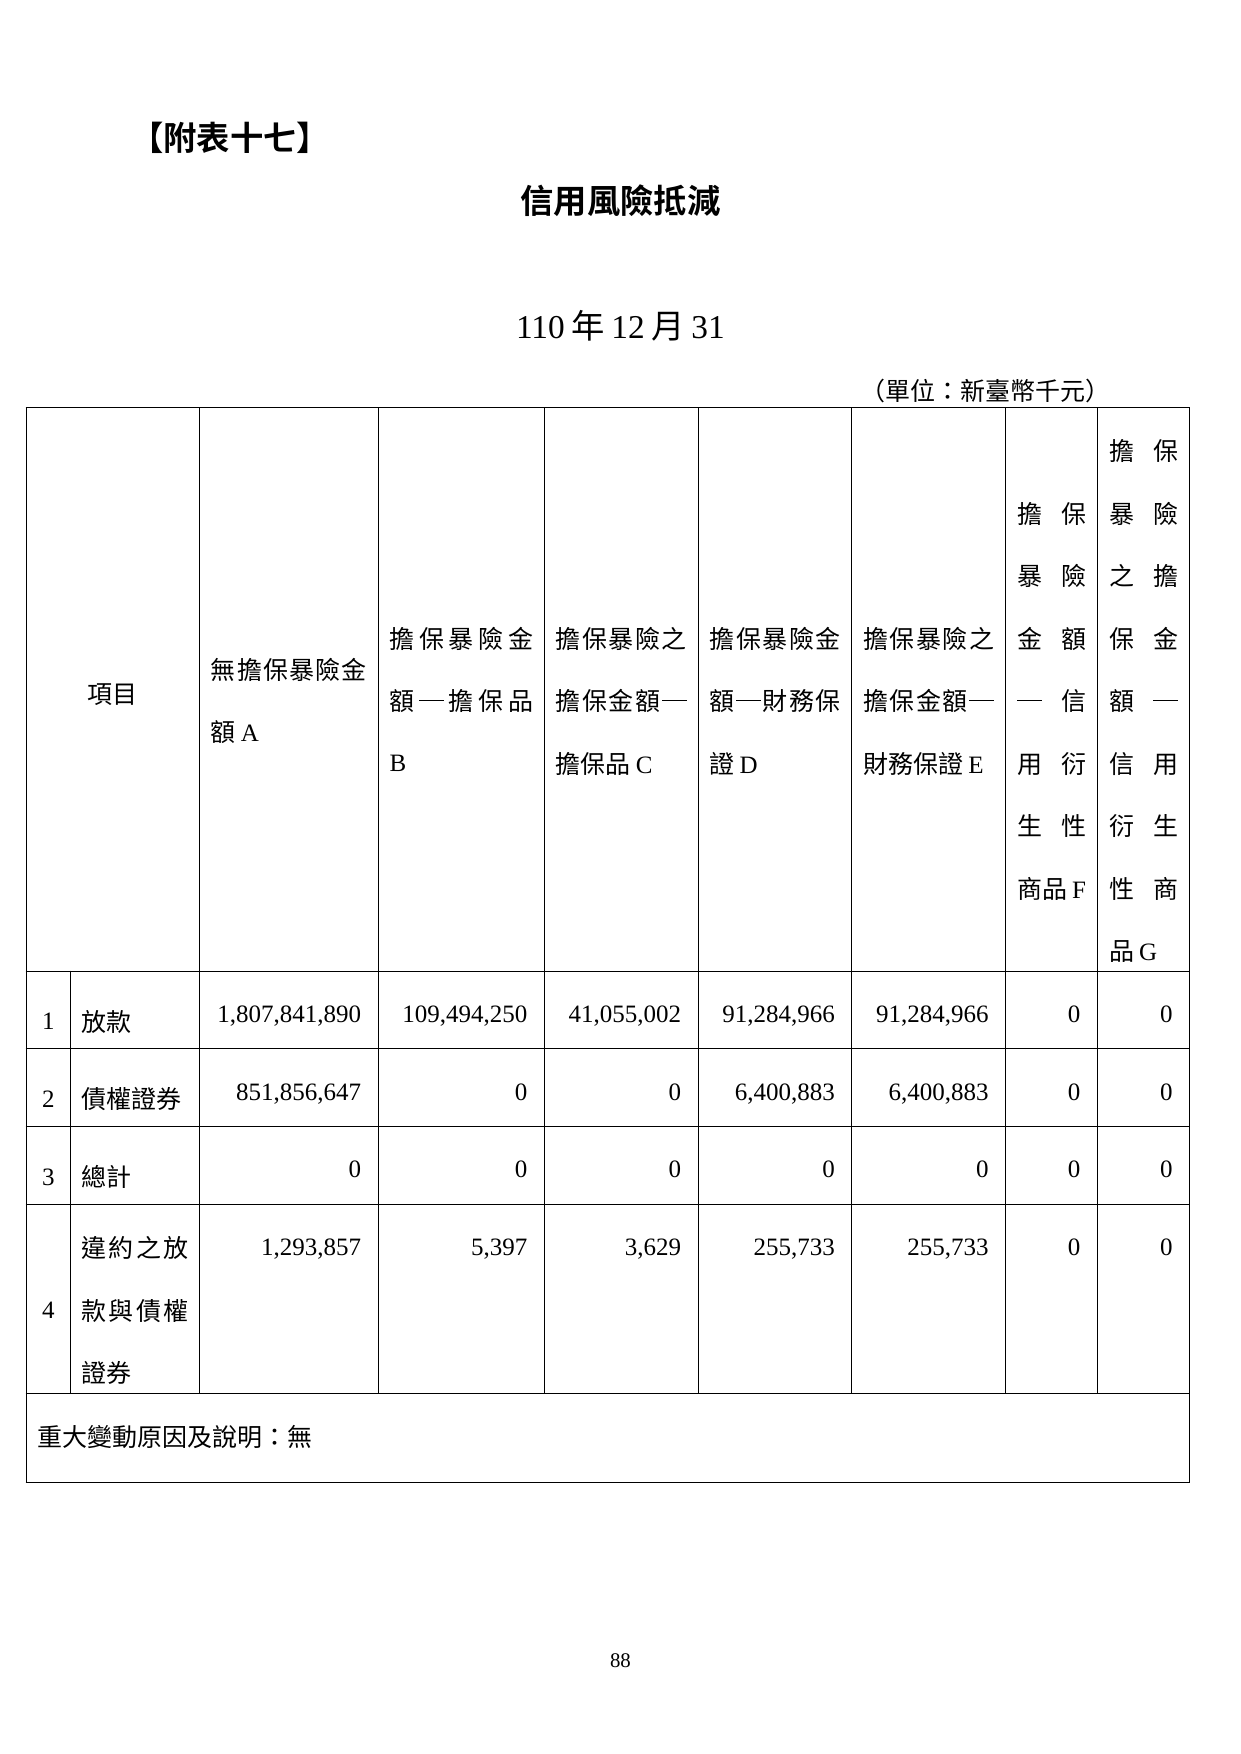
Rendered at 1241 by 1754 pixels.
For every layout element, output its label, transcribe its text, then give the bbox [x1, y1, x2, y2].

table_cell 1,293,857 [200, 1205, 378, 1392]
table_cell 851,856,647 [200, 1049, 378, 1126]
table_header 擔保暴險之擔保金額─財務保證E [852, 408, 1005, 971]
table_header 擔保暴險金額─信用衍生性商品F [1006, 408, 1097, 971]
table_header 項目 [27, 408, 199, 971]
table_cell 違約之放款與債權證券 [71, 1205, 199, 1392]
table_cell 255,733 [699, 1205, 851, 1392]
table_cell 4 [27, 1205, 70, 1392]
table_cell 0 [1006, 1049, 1097, 1126]
subtitle 【附表十七】 [130, 94, 1110, 157]
table_cell 0 [1006, 1127, 1097, 1204]
table_cell 0 [699, 1127, 851, 1204]
table_cell 1 [27, 972, 70, 1048]
table_cell 5,397 [379, 1205, 544, 1392]
table_header 擔保暴險之擔保金額─擔保品C [545, 408, 698, 971]
table_cell 255,733 [852, 1205, 1005, 1392]
table_cell 0 [379, 1127, 544, 1204]
table_cell 0 [852, 1127, 1005, 1204]
table_header 擔保暴險金額─擔保品B [379, 408, 544, 971]
table_cell 109,494,250 [379, 972, 544, 1048]
table_header 擔保暴險金額─財務保證D [699, 408, 851, 971]
table_cell 0 [1098, 1049, 1189, 1126]
table_cell 放款 [71, 972, 199, 1048]
table_cell 2 [27, 1049, 70, 1126]
table_cell 3 [27, 1127, 70, 1204]
table_cell 0 [200, 1127, 378, 1204]
text （單位：新臺幣千元） [130, 344, 1110, 407]
text 信用風險抵減 [130, 157, 1110, 219]
table_cell 0 [545, 1127, 698, 1204]
table_cell 0 [379, 1049, 544, 1126]
table_cell 0 [545, 1049, 698, 1126]
table_cell 0 [1098, 1127, 1189, 1204]
table_cell 0 [1098, 972, 1189, 1048]
table_cell 6,400,883 [852, 1049, 1005, 1126]
table_cell 總計 [71, 1127, 199, 1204]
table_cell 91,284,966 [852, 972, 1005, 1048]
table_cell 0 [1098, 1205, 1189, 1392]
table_cell 6,400,883 [699, 1049, 851, 1126]
table_cell 91,284,966 [699, 972, 851, 1048]
table_cell 0 [1006, 1205, 1097, 1392]
table_cell 1,807,841,890 [200, 972, 378, 1048]
table_cell 重大變動原因及說明：無 [27, 1394, 1189, 1482]
table_cell 3,629 [545, 1205, 698, 1392]
table_header 無擔保暴險金額A [200, 408, 378, 971]
table_cell 債權證券 [71, 1049, 199, 1126]
text 110年12月31 [130, 282, 1110, 344]
table_cell 41,055,002 [545, 972, 698, 1048]
table_cell 0 [1006, 972, 1097, 1048]
table_header 擔保暴險之擔保金額─信用衍生性商品G [1098, 408, 1189, 971]
